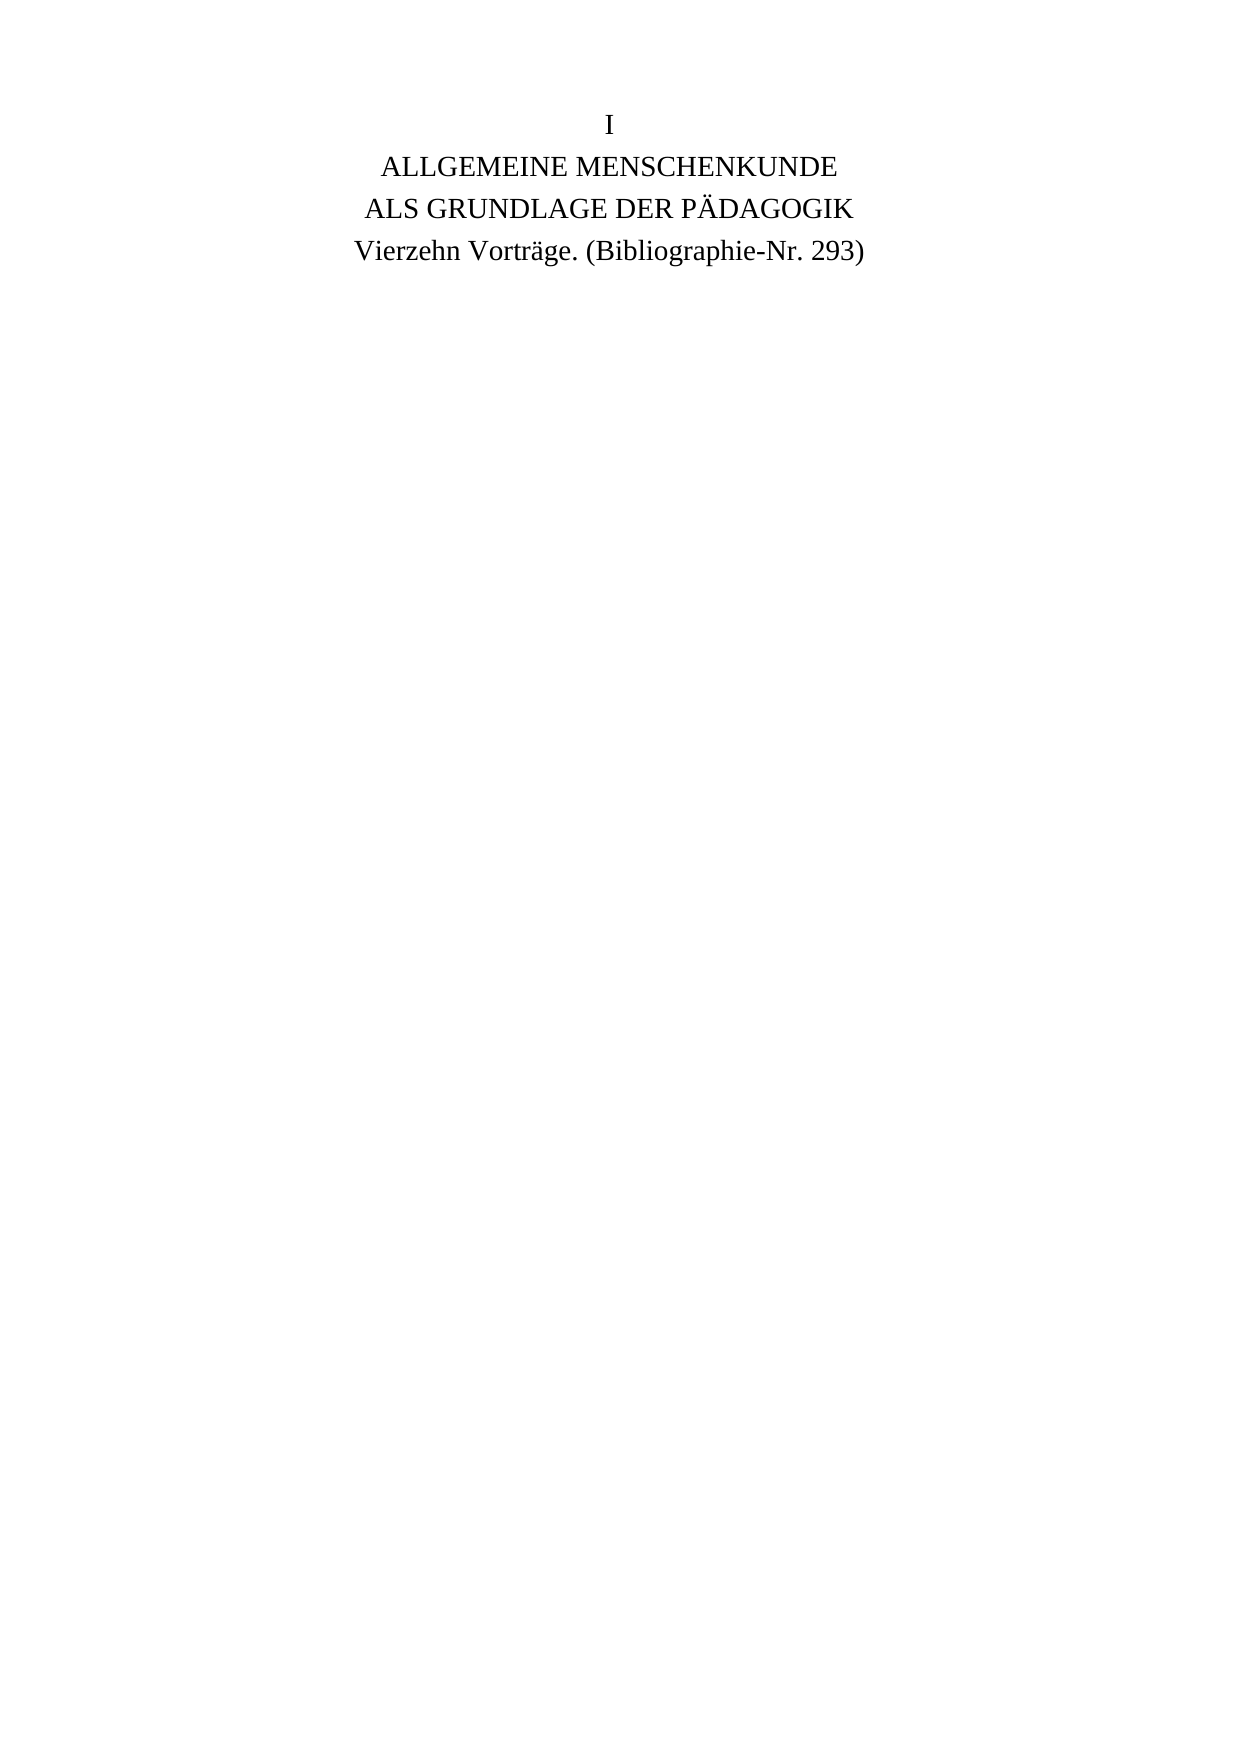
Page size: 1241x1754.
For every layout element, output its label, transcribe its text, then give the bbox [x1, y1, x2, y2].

text I ALLGEMEINE MENSCHENKUNDE ALS GRUNDLAGE DER PÄDAGOGIK Vierzehn Vorträge. (Bibliographie-Nr. 293) [146, 107, 1072, 266]
